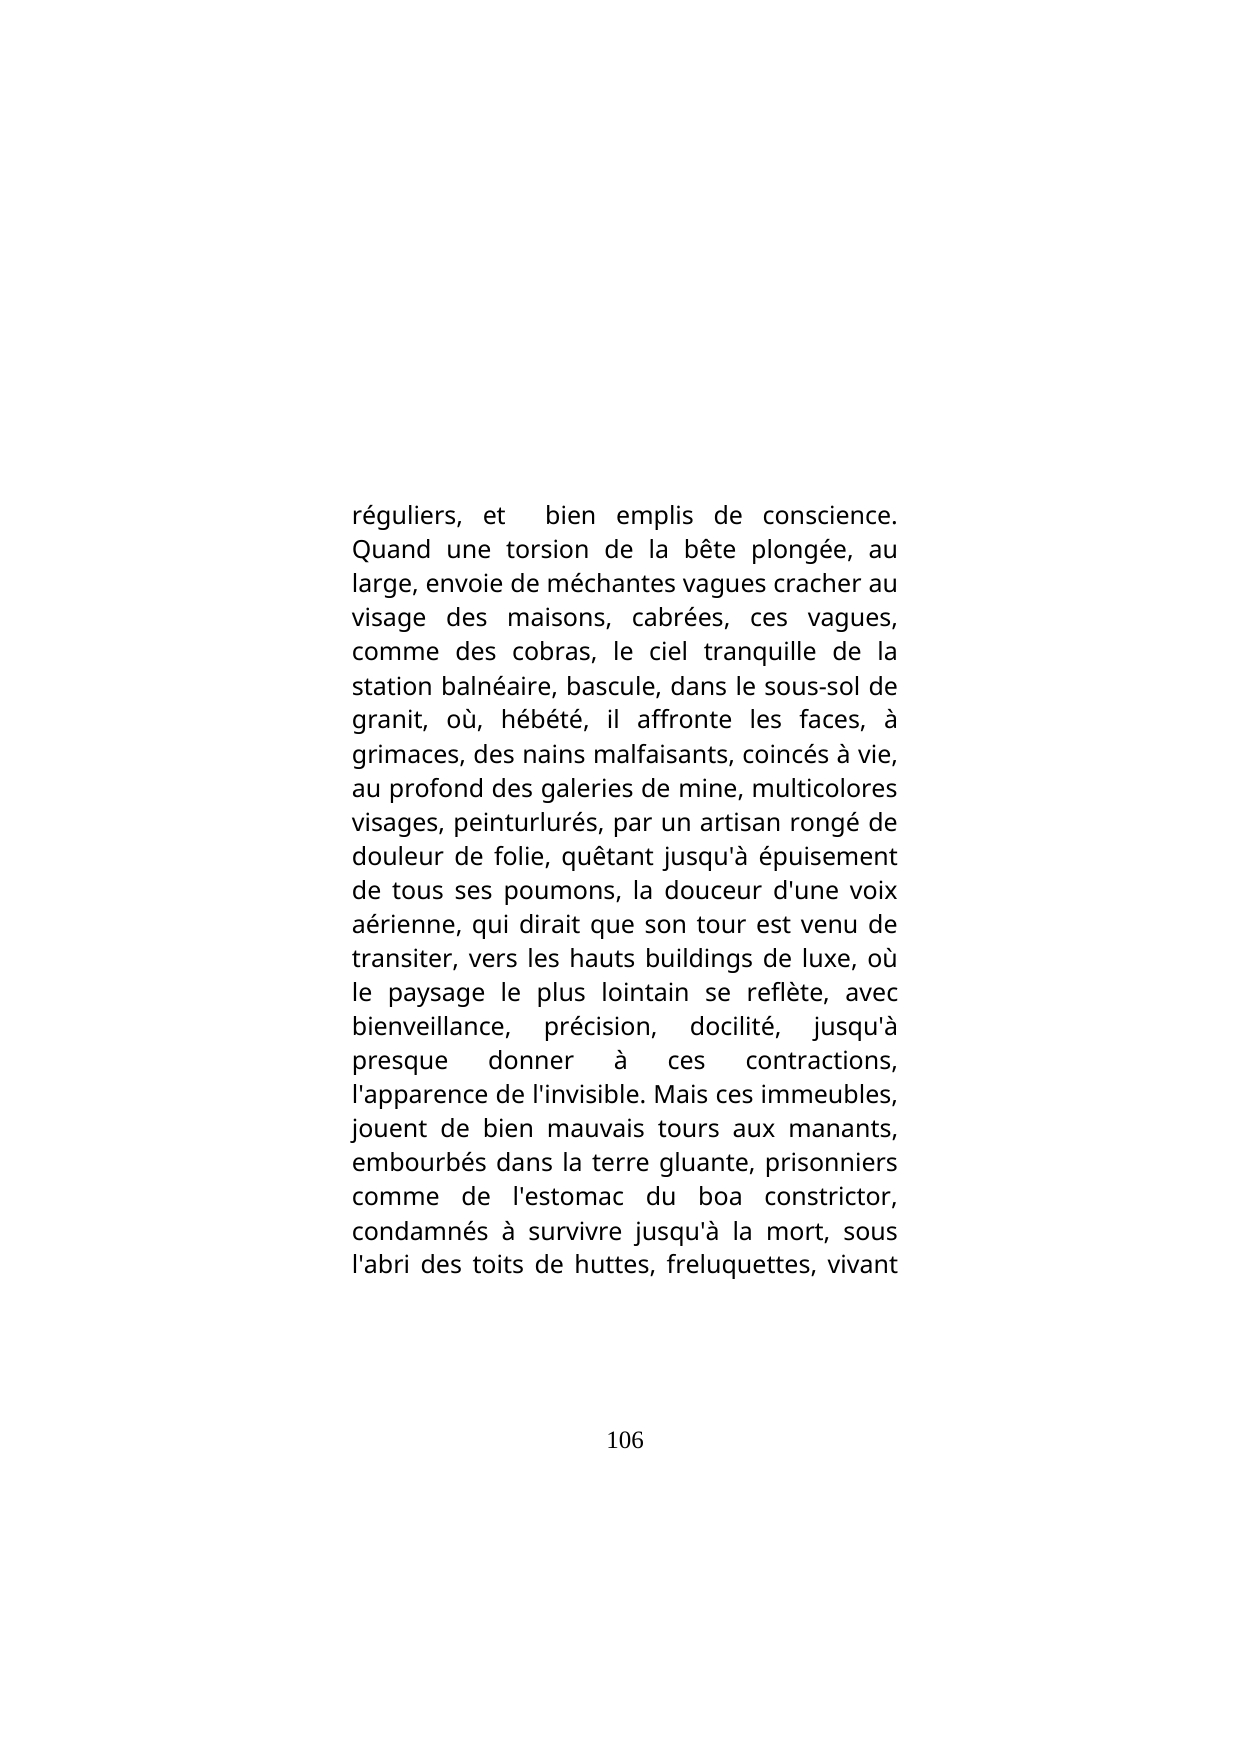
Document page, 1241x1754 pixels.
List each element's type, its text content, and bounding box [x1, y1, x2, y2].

text réguliers, et bien emplis de conscience. Quand une torsion de la bête plongée, au large, envoie de méchantes vagues cracher au visage des maisons, cabrées, ces vagues, comme des cobras, le ciel tranquille de la station balnéaire, bascule, dans le sous-sol de granit, où, hébété, il affronte les faces, à grimaces, des nains malfaisants, coincés à vie, au profond des galeries de mine, multicolores visages, peinturlurés, par un artisan rongé de douleur de folie, quêtant jusqu'à épuisement de tous ses poumons, la douceur d'une voix aérienne, qui dirait que son tour est venu de transiter, vers les hauts buildings de luxe, où le paysage le plus lointain se reflète, avec bienveillance, précision, docilité, jusqu'à presque donner à ces contractions, l'apparence de l'invisible. Mais ces immeubles, jouent de bien mauvais tours aux manants, embourbés dans la terre gluante, prisonniers comme de l'estomac du boa constrictor, condamnés à survivre jusqu'à la mort, sous l'abri des toits de huttes, freluquettes, vivant [352, 498, 898, 1281]
